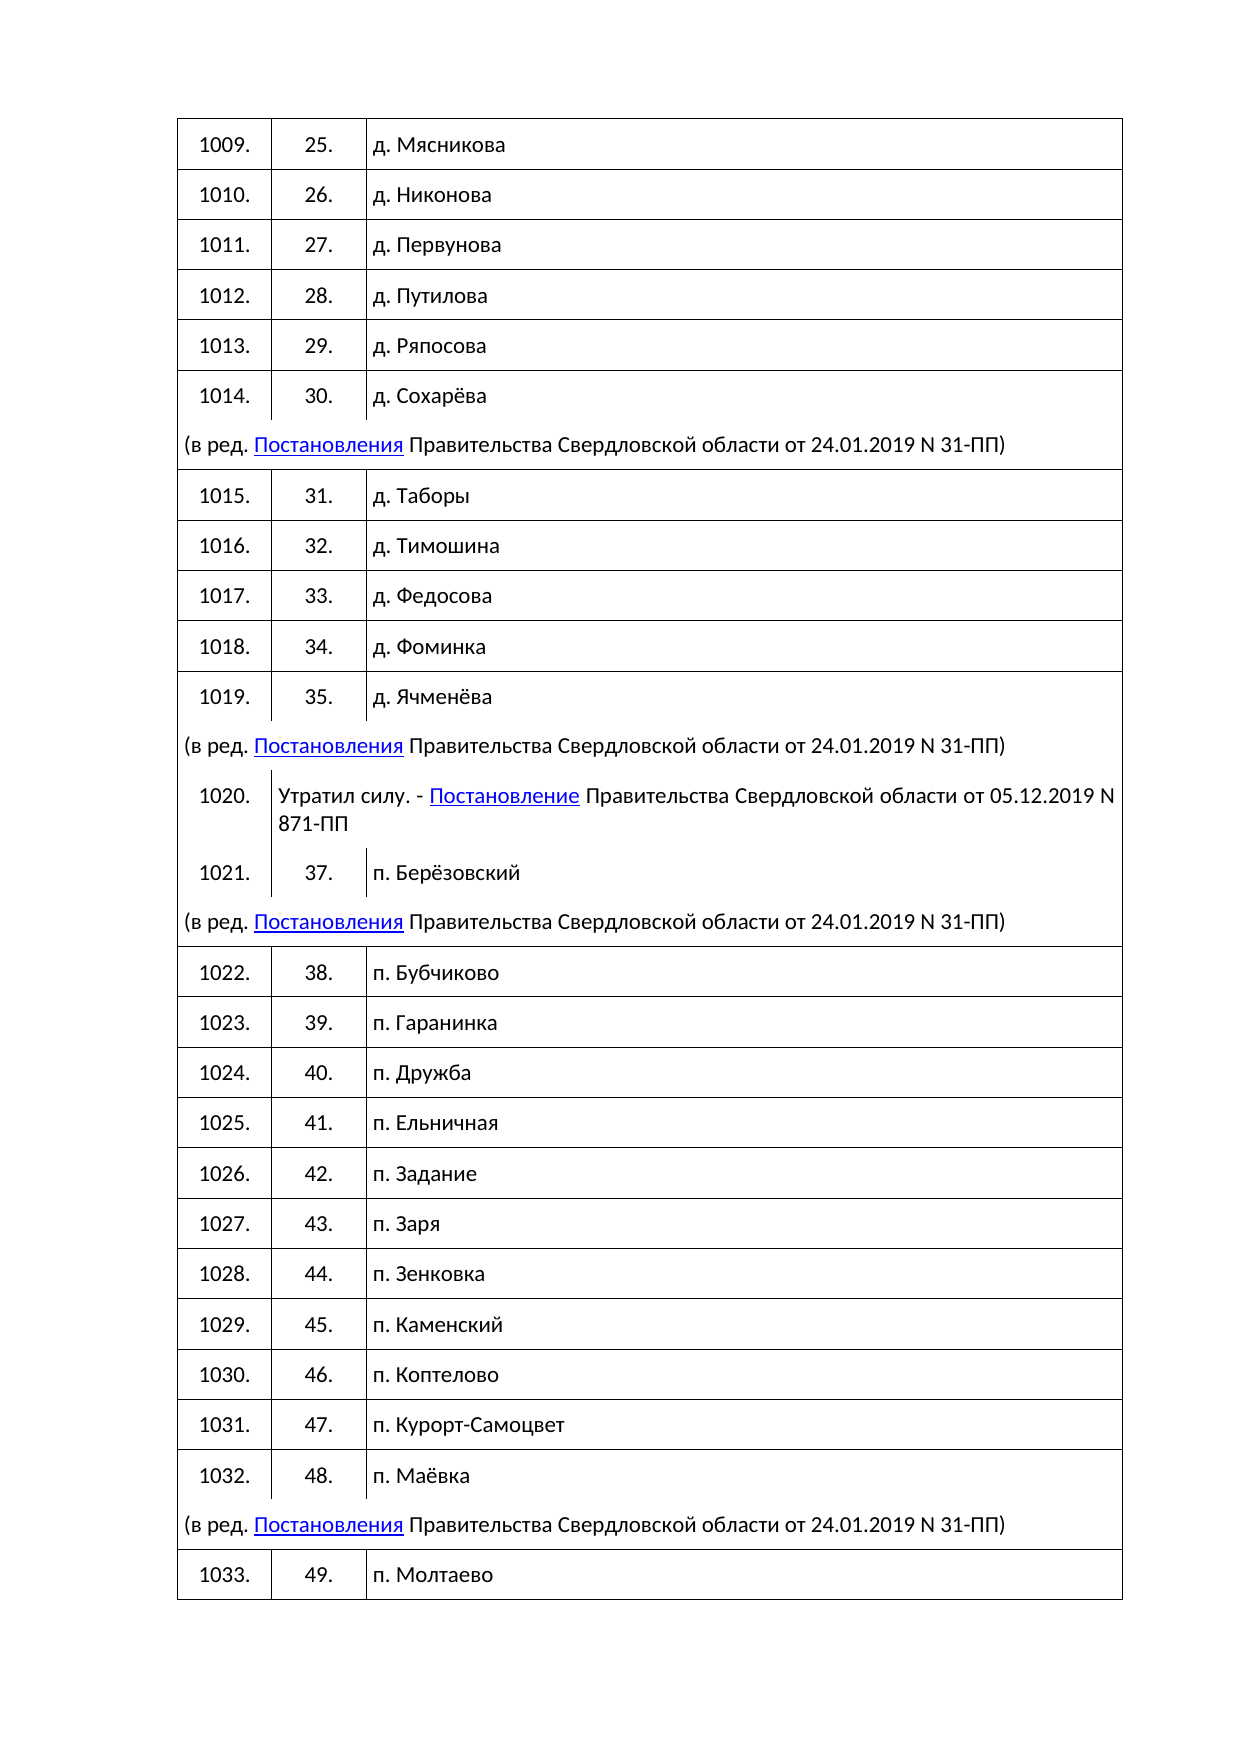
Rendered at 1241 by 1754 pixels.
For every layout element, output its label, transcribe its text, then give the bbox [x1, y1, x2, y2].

table_cell 32. [272, 521, 366, 570]
table_cell (в ред. Постановления Правительства Свердловской области от 24.01.2019 N 31-ПП) [178, 721, 1122, 770]
table_cell 1023. [178, 997, 271, 1047]
table_cell 1012. [178, 270, 271, 319]
table_cell 43. [272, 1199, 366, 1248]
table_cell 45. [272, 1299, 366, 1348]
table_cell д. Ряпосова [367, 320, 1122, 370]
table_cell 26. [272, 170, 366, 219]
table_cell 1024. [178, 1048, 271, 1097]
table_cell 42. [272, 1148, 366, 1197]
table_cell 41. [272, 1098, 366, 1147]
table_cell 1032. [178, 1450, 271, 1499]
table_cell 49. [272, 1550, 366, 1599]
table_cell 37. [272, 848, 366, 897]
table_cell 1022. [178, 947, 271, 996]
table_cell 1026. [178, 1148, 271, 1197]
table_cell 1011. [178, 220, 271, 269]
table_cell д. Ячменёва [367, 672, 1122, 721]
table_cell д. Фоминка [367, 621, 1122, 671]
table_cell 1016. [178, 521, 271, 570]
table_cell д. Путилова [367, 270, 1122, 319]
table_cell (в ред. Постановления Правительства Свердловской области от 24.01.2019 N 31-ПП) [178, 1499, 1122, 1549]
table_cell (в ред. Постановления Правительства Свердловской области от 24.01.2019 N 31-ПП) [178, 897, 1122, 946]
table_cell 27. [272, 220, 366, 269]
table_cell 1019. [178, 672, 271, 721]
table_cell 34. [272, 621, 366, 671]
table_cell 29. [272, 320, 366, 370]
table_cell 33. [272, 571, 366, 620]
table_cell 38. [272, 947, 366, 996]
table_cell 44. [272, 1249, 366, 1298]
table_cell п. Задание [367, 1148, 1122, 1197]
table_cell 25. [272, 119, 366, 168]
table_cell 28. [272, 270, 366, 319]
table_cell п. Дружба [367, 1048, 1122, 1097]
table_cell п. Молтаево [367, 1550, 1122, 1599]
table_cell д. Таборы [367, 470, 1122, 519]
table_cell 46. [272, 1350, 366, 1399]
table_cell д. Сохарёва [367, 371, 1122, 420]
table_cell 31. [272, 470, 366, 519]
table_cell п. Зенковка [367, 1249, 1122, 1298]
table_cell 1015. [178, 470, 271, 519]
table_cell п. Коптелово [367, 1350, 1122, 1399]
table_cell 1010. [178, 170, 271, 219]
table_cell д. Никонова [367, 170, 1122, 219]
table_cell д. Мясникова [367, 119, 1122, 168]
table_cell п. Заря [367, 1199, 1122, 1248]
table_cell 1033. [178, 1550, 271, 1599]
table_cell 1017. [178, 571, 271, 620]
table_cell Утратил силу. - Постановление Правительства Свердловской области от 05.12.2019 N 871-ПП [272, 770, 1122, 847]
table_cell 40. [272, 1048, 366, 1097]
table_cell 39. [272, 997, 366, 1047]
table_cell 1014. [178, 371, 271, 420]
table_cell д. Первунова [367, 220, 1122, 269]
table_cell 1030. [178, 1350, 271, 1399]
table_cell 1025. [178, 1098, 271, 1147]
table_cell 48. [272, 1450, 366, 1499]
table_cell 1013. [178, 320, 271, 370]
table_cell 47. [272, 1400, 366, 1449]
table_cell 1021. [178, 848, 271, 897]
table_cell п. Маёвка [367, 1450, 1122, 1499]
table_cell 1009. [178, 119, 271, 168]
table_cell п. Каменский [367, 1299, 1122, 1348]
table_cell 1031. [178, 1400, 271, 1449]
table_cell 1029. [178, 1299, 271, 1348]
table_cell п. Ельничная [367, 1098, 1122, 1147]
table_cell п. Бубчиково [367, 947, 1122, 996]
table_cell 1028. [178, 1249, 271, 1298]
table_cell 1027. [178, 1199, 271, 1248]
table_cell 1020. [178, 770, 271, 847]
table_cell (в ред. Постановления Правительства Свердловской области от 24.01.2019 N 31-ПП) [178, 420, 1122, 469]
table_cell 35. [272, 672, 366, 721]
table_cell 30. [272, 371, 366, 420]
table_cell п. Гаранинка [367, 997, 1122, 1047]
table_cell д. Тимошина [367, 521, 1122, 570]
table_cell п. Курорт-Самоцвет [367, 1400, 1122, 1449]
table_cell 1018. [178, 621, 271, 671]
table_cell д. Федосова [367, 571, 1122, 620]
table_cell п. Берёзовский [367, 848, 1122, 897]
